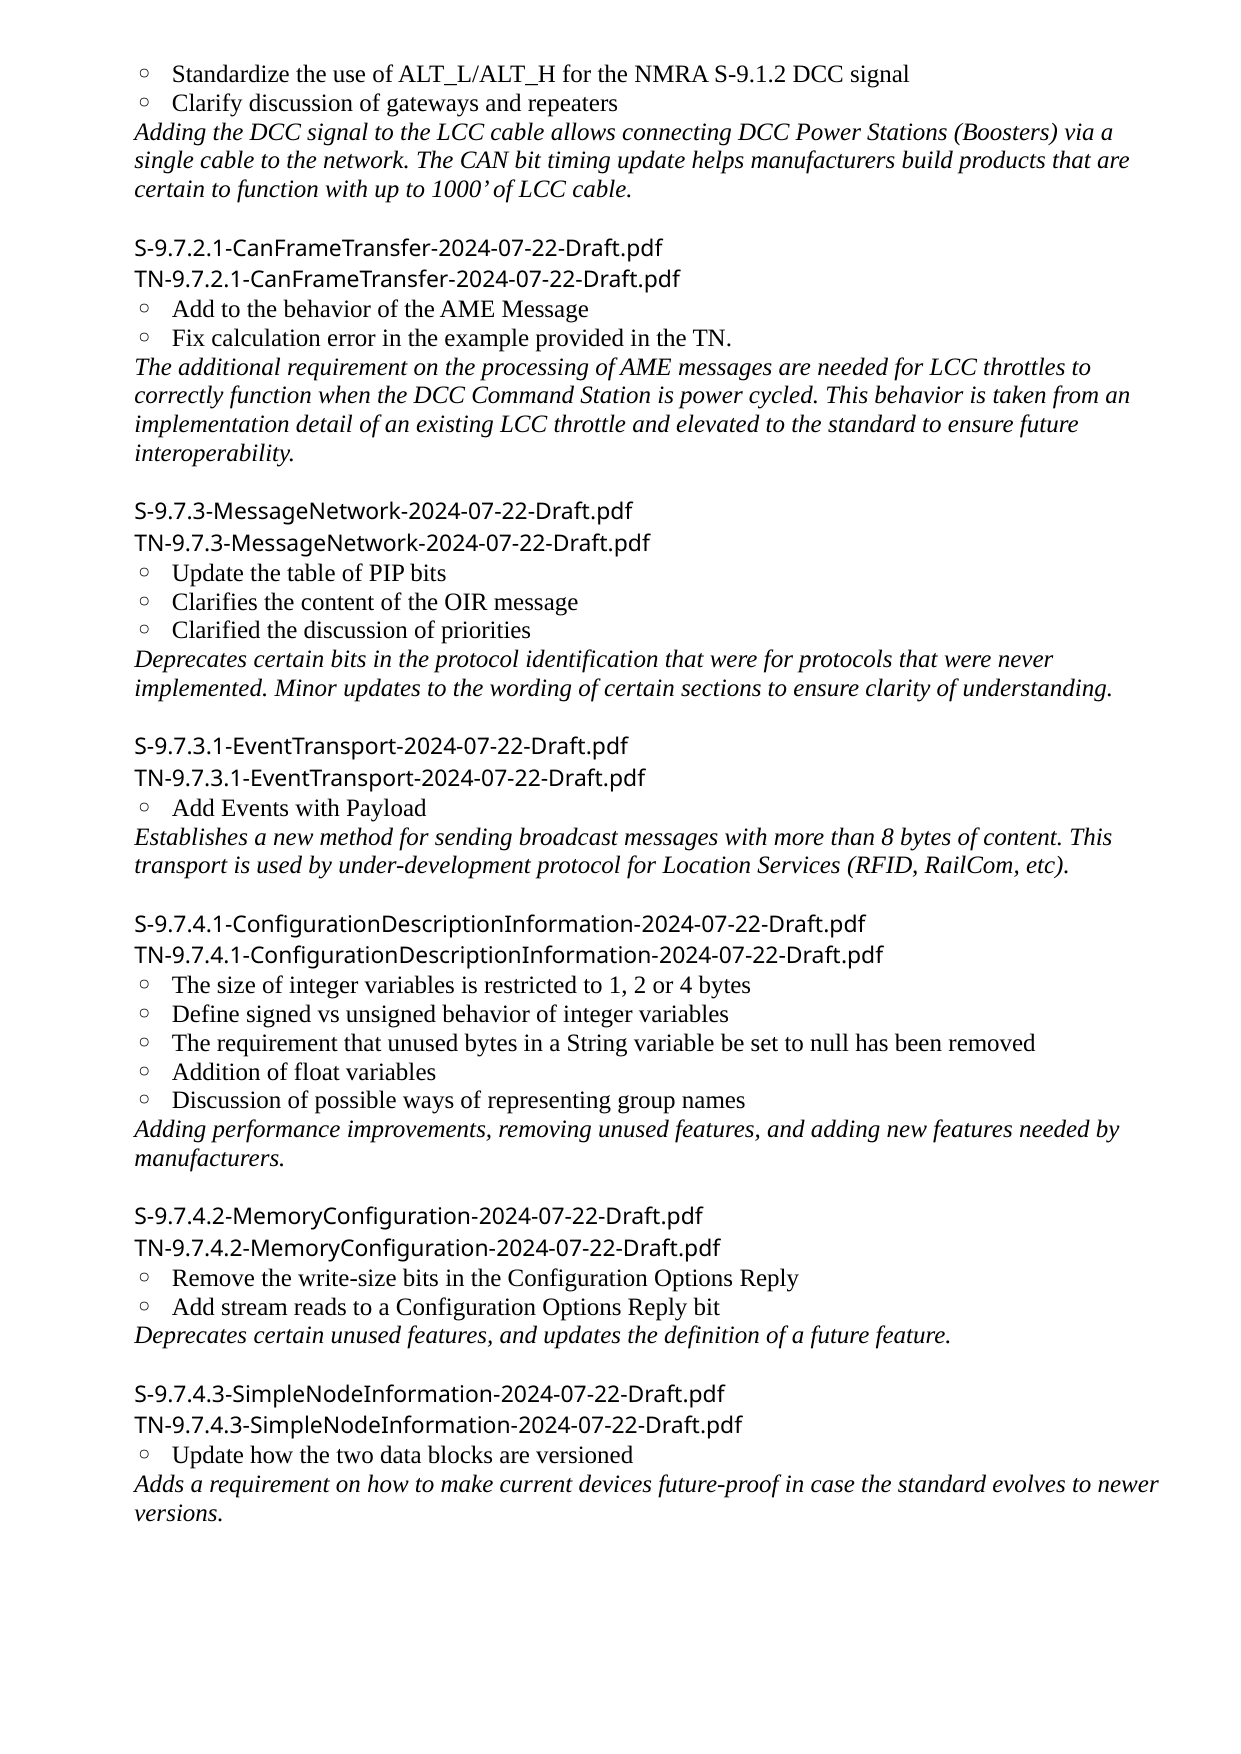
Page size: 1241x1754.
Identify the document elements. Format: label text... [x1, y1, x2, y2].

list Clarifies the content of the OIR message [134, 587, 1181, 615]
text Adding the DCC signal to the LCC cable allows connecting DCC Power Stations (Boosters) via a single cable to the network. The CAN bit timing update helps manufacturers build products that are certain to function with up to 1000’ of LCC cable. [134, 117, 1181, 203]
text TN-9.7.2.1-CanFrameTransfer-2024-07-22-Draft.pdf [134, 263, 1181, 294]
list Update the table of PIP bits [134, 558, 1181, 587]
text Deprecates certain bits in the protocol identification that were for protocols that were never implemented. Minor updates to the wording of certain sections to ensure clarity of understanding. [134, 644, 1181, 702]
list Addition of float variables [134, 1057, 1181, 1085]
text TN-9.7.4.1-ConfigurationDescriptionInformation-2024-07-22-Draft.pdf [134, 939, 1181, 970]
text S-9.7.3-MessageNetwork-2024-07-22-Draft.pdf [134, 495, 1181, 527]
list Fix calculation error in the example provided in the TN. [134, 323, 1181, 352]
text Adds a requirement on how to make current devices future-proof in case the standard evolves to newer versions. [134, 1469, 1181, 1527]
text Adding performance improvements, removing unused features, and adding new features needed by manufacturers. [134, 1114, 1181, 1172]
text TN-9.7.4.2-MemoryConfiguration-2024-07-22-Draft.pdf [134, 1232, 1181, 1263]
text Establishes a new method for sending broadcast messages with more than 8 bytes of content. This transport is used by under-development protocol for Location Services (RFID, RailCom, etc). [134, 822, 1181, 879]
list Add to the behavior of the AME Message [134, 294, 1181, 323]
text TN-9.7.3-MessageNetwork-2024-07-22-Draft.pdf [134, 527, 1181, 558]
text S-9.7.4.1-ConfigurationDescriptionInformation-2024-07-22-Draft.pdf [134, 908, 1181, 939]
text S-9.7.4.3-SimpleNodeInformation-2024-07-22-Draft.pdf [134, 1378, 1181, 1409]
text S-9.7.4.2-MemoryConfiguration-2024-07-22-Draft.pdf [134, 1200, 1181, 1232]
list Remove the write-size bits in the Configuration Options Reply [134, 1263, 1181, 1292]
text Deprecates certain unused features, and updates the definition of a future feature. [134, 1320, 1181, 1349]
text TN-9.7.3.1-EventTransport-2024-07-22-Draft.pdf [134, 762, 1181, 793]
list Clarified the discussion of priorities [134, 615, 1181, 644]
text TN-9.7.4.3-SimpleNodeInformation-2024-07-22-Draft.pdf [134, 1409, 1181, 1440]
list The requirement that unused bytes in a String variable be set to null has been removed [134, 1028, 1181, 1057]
text S-9.7.2.1-CanFrameTransfer-2024-07-22-Draft.pdf [134, 232, 1181, 263]
list Define signed vs unsigned behavior of integer variables [134, 999, 1181, 1028]
list Add stream reads to a Configuration Options Reply bit [134, 1292, 1181, 1320]
list Update how the two data blocks are versioned [134, 1440, 1181, 1469]
list Add Events with Payload [134, 793, 1181, 822]
text S-9.7.3.1-EventTransport-2024-07-22-Draft.pdf [134, 730, 1181, 762]
list Clarify discussion of gateways and repeaters [134, 88, 1181, 117]
list Standardize the use of ALT_L/ALT_H for the NMRA S-9.1.2 DCC signal [134, 59, 1181, 88]
list Discussion of possible ways of representing group names [134, 1085, 1181, 1114]
text The additional requirement on the processing of AME messages are needed for LCC throttles to correctly function when the DCC Command Station is power cycled. This behavior is taken from an implementation detail of an existing LCC throttle and elevated to the standard to ensure future interoperability. [134, 352, 1181, 467]
list The size of integer variables is restricted to 1, 2 or 4 bytes [134, 970, 1181, 999]
